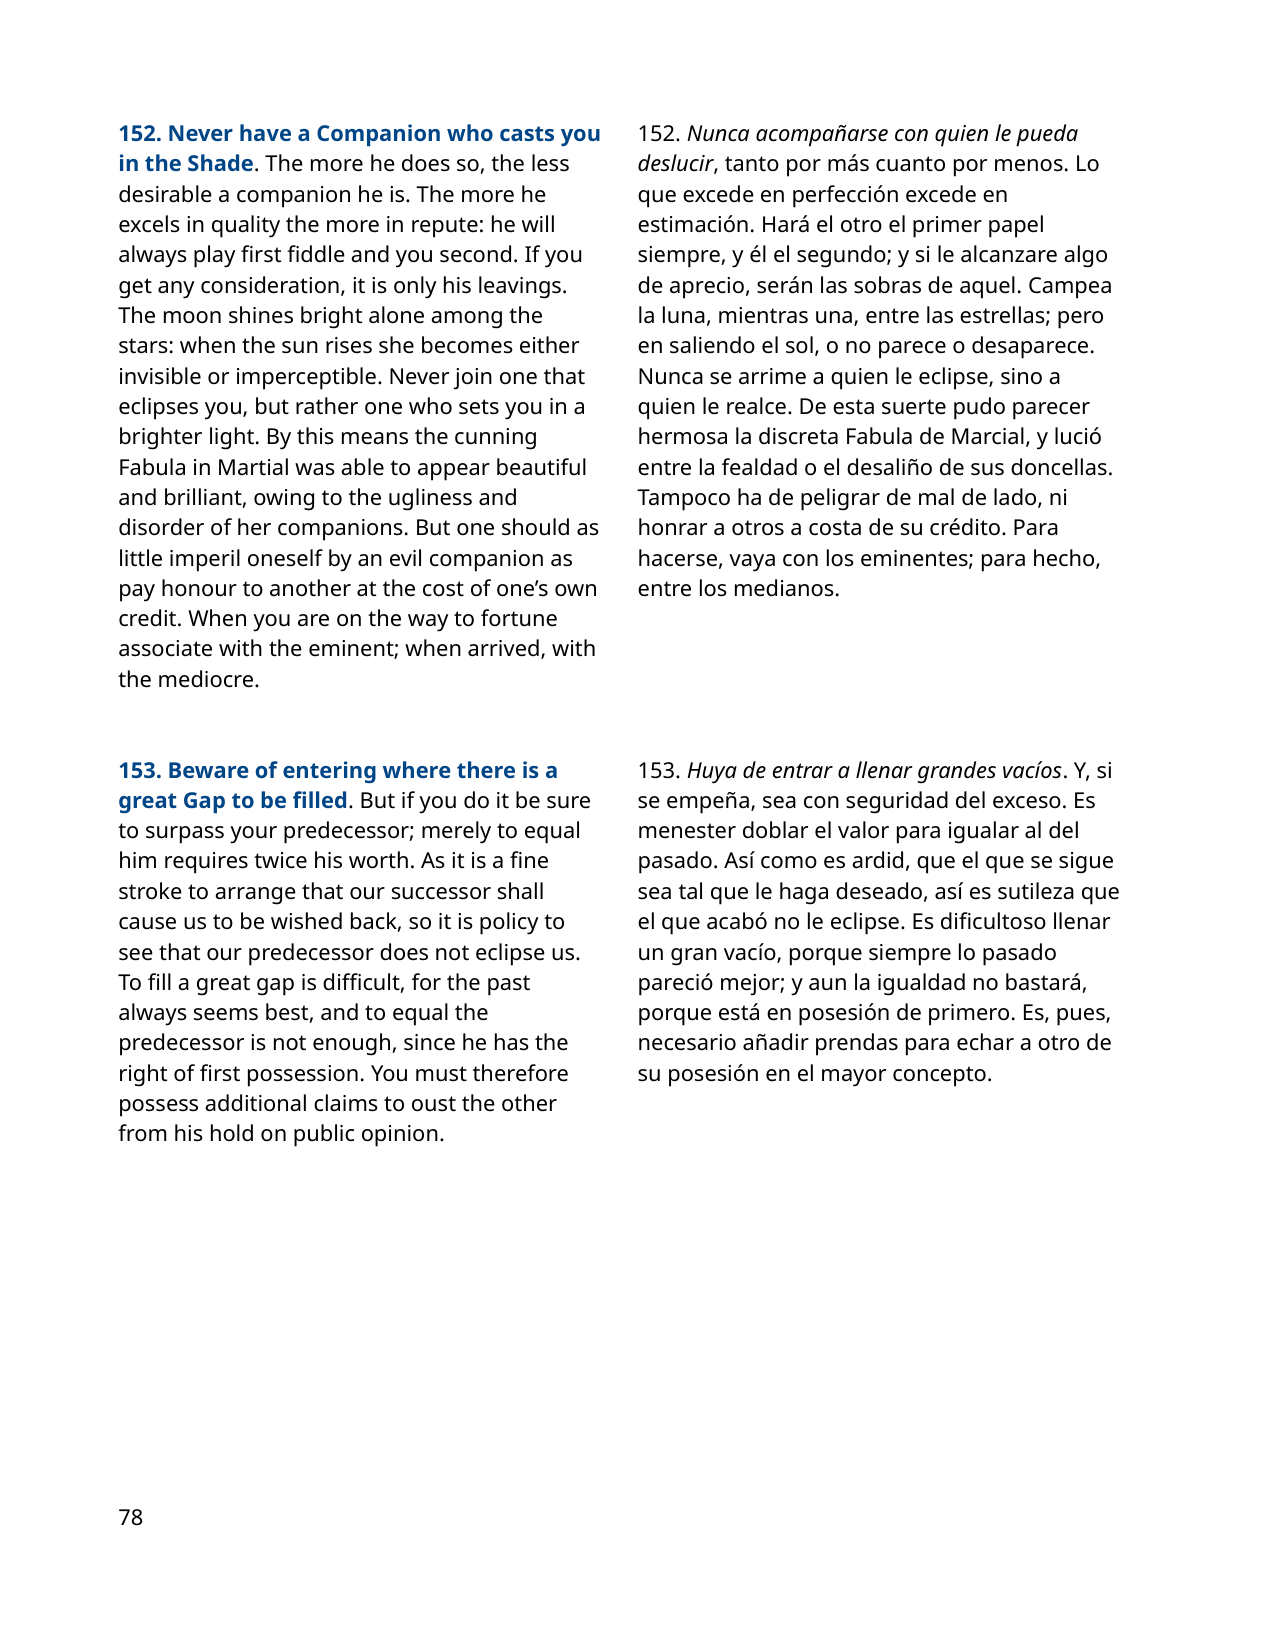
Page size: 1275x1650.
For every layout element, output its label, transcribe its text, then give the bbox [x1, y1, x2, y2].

table_cell 152. Nunca acompañarse con quien le pueda deslucir, tanto por más cuanto por menos. Lo que excede en perfección excede en estimación. Hará el otro el primer papel siempre, y él el segundo; y si le alcanzare algo de aprecio, serán las sobras de aquel. Campea la luna, mientras una, entre las estrellas; pero en saliendo el sol, o no parece o desaparece. Nunca se arrime a quien le eclipse, sino a quien le realce. De esta suerte pudo parecer hermosa la discreta Fabula de Marcial, y lució entre la fealdad o el desaliño de sus doncellas. Tampoco ha de peligrar de mal de lado, ni honrar a otros a costa de su crédito. Para hacerse, vaya con los eminentes; para hecho, entre los medianos. [638, 118, 1157, 754]
table_cell 153. Huya de entrar a llenar grandes vacíos. Y, si se empeña, sea con seguridad del exceso. Es menester doblar el valor para igualar al del pasado. Así como es ardid, que el que se sigue sea tal que le haga deseado, así es sutileza que el que acabó no le eclipse. Es dificultoso llenar un gran vacío, porque siempre lo pasado pareció mejor; y aun la igualdad no bastará, porque está en posesión de primero. Es, pues, necesario añadir prendas para echar a otro de su posesión en el mayor concepto. [638, 755, 1157, 1148]
table_cell 153. Beware of entering where there is a great Gap to be filled. But if you do it be sure to surpass your predecessor; merely to equal him requires twice his worth. As it is a fine stroke to arrange that our successor shall cause us to be wished back, so it is policy to see that our predecessor does not eclipse us. To fill a great gap is difficult, for the past always seems best, and to equal the predecessor is not enough, since he has the right of first possession. You must therefore possess additional claims to oust the other from his hold on public opinion. [118, 755, 637, 1148]
table_cell 152. Never have a Companion who casts you in the Shade. The more he does so, the less desirable a companion he is. The more he excels in quality the more in repute: he will always play first fiddle and you second. If you get any consideration, it is only his leavings. The moon shines bright alone among the stars: when the sun rises she becomes either invisible or imperceptible. Never join one that eclipses you, but rather one who sets you in a brighter light. By this means the cunning Fabula in Martial was able to appear beautiful and brilliant, owing to the ugliness and disorder of her companions. But one should as little imperil oneself by an evil companion as pay honour to another at the cost of one’s own credit. When you are on the way to fortune associate with the eminent; when arrived, with the mediocre. [118, 118, 637, 754]
